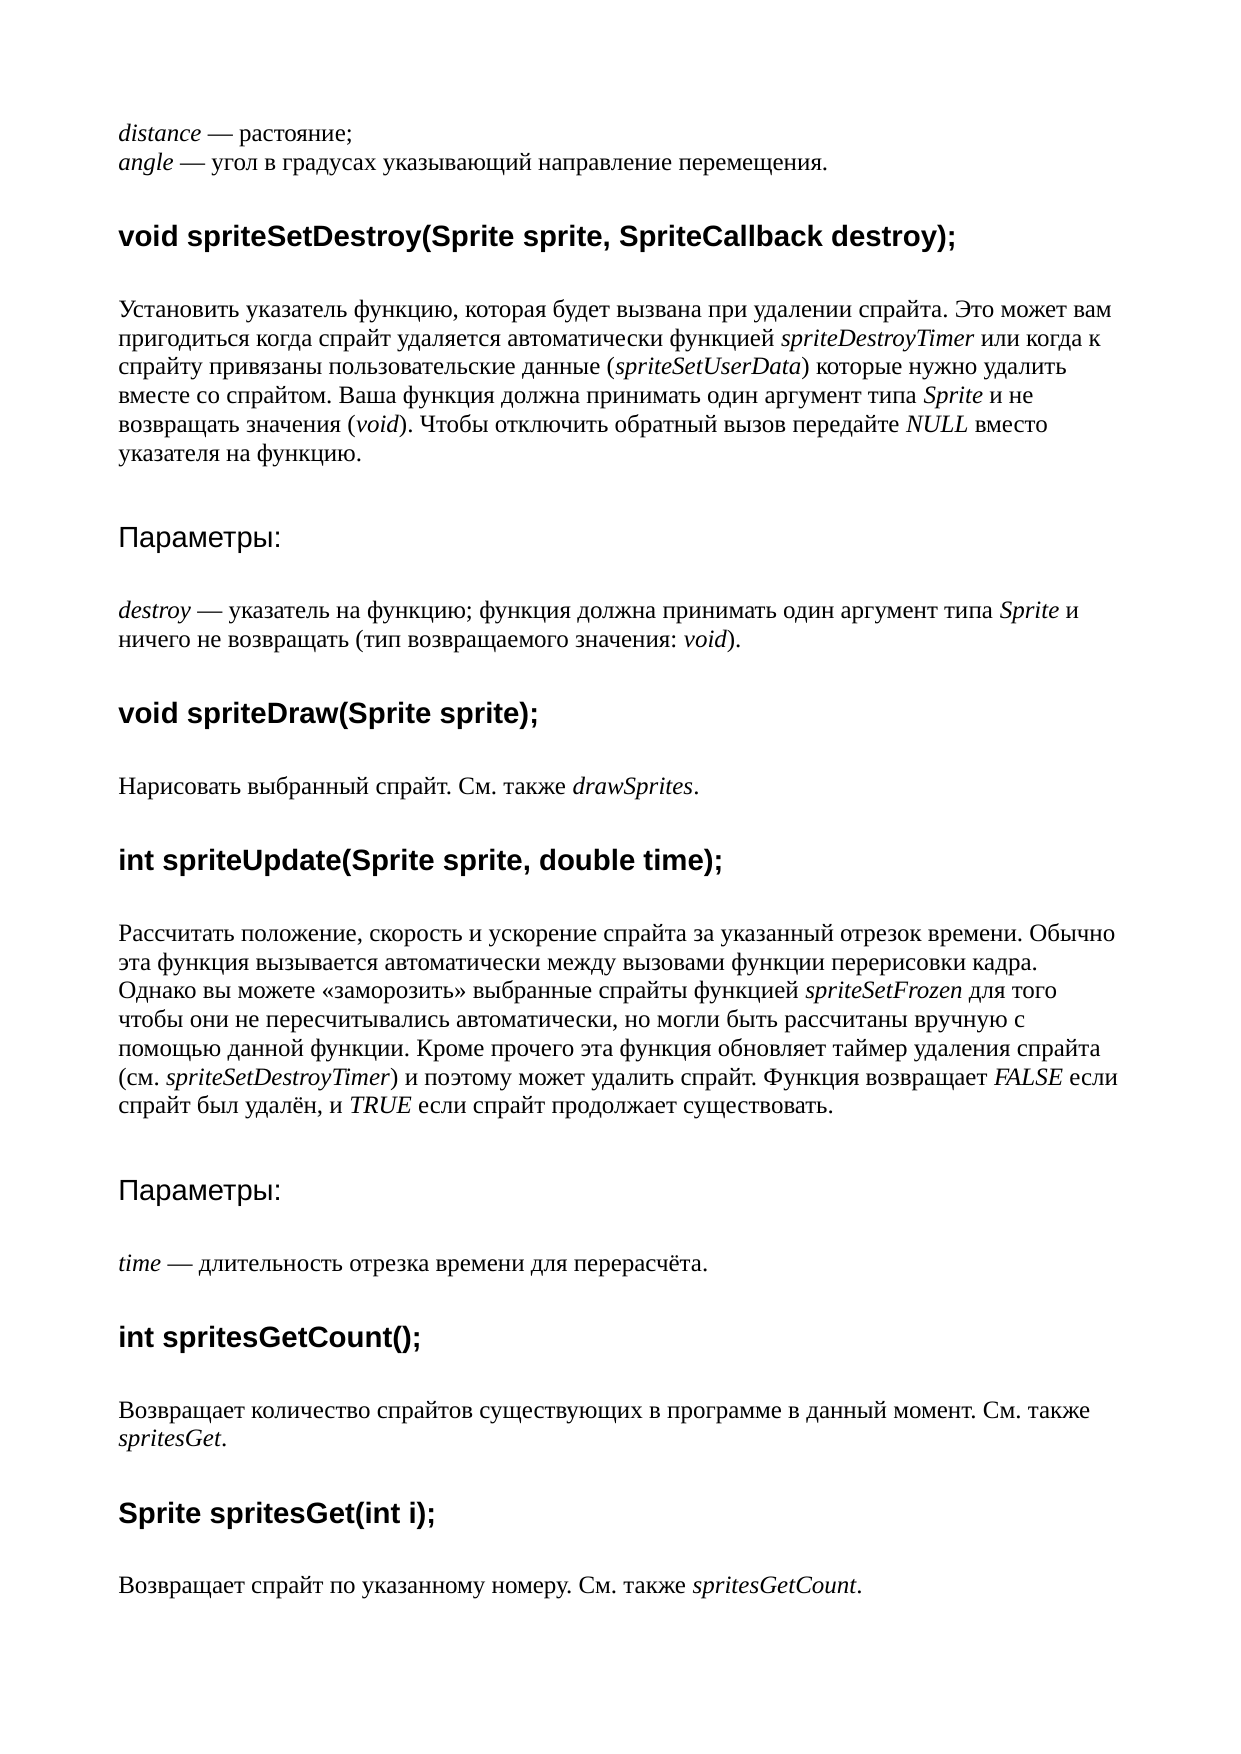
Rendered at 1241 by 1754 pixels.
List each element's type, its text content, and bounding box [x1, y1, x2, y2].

text Возвращает спрайт по указанному номеру. См. также spritesGetCount. [118, 1571, 1122, 1599]
text Рассчитать положение, скорость и ускорение спрайта за указанный отрезок времени. Обычно эта функция вызывается автоматически между вызовами функции перерисовки кадра. Однако вы можете «заморозить» выбранные спрайты функцией spriteSetFrozen для того чтобы они не пересчитывались автоматически, но могли быть рассчитаны вручную с помощью данной функции. Кроме прочего эта функция обновляет таймер удаления спрайта (см. spriteSetDestroyTimer) и поэтому может удалить спрайт. Функция возвращает FALSE если спрайт был удалён, и TRUE если спрайт продолжает существовать. [118, 918, 1122, 1119]
text Нарисовать выбранный спрайт. См. также drawSprites. [118, 771, 1122, 799]
subtitle Параметры: [118, 1173, 1122, 1206]
subtitle Параметры: [118, 520, 1122, 554]
text distance — растояние; [118, 118, 1122, 147]
text time — длительность отрезка времени для перерасчёта. [118, 1248, 1122, 1276]
subtitle int spritesGetCount(); [118, 1320, 1122, 1353]
subtitle Sprite spritesGet(int i); [118, 1496, 1122, 1529]
subtitle int spriteUpdate(Sprite sprite, double time); [118, 843, 1122, 877]
subtitle void spriteSetDestroy(Sprite sprite, SpriteCallback destroy); [118, 219, 1122, 253]
text Установить указатель функцию, которая будет вызвана при удалении спрайта. Это может вам пригодиться когда спрайт удаляется автоматически функцией spriteDestroyTimer или когда к спрайту привязаны пользовательские данные (spriteSetUserData) которые нужно удалить вместе со спрайтом. Ваша функция должна принимать один аргумент типа Sprite и не возвращать значения (void). Чтобы отключить обратный вызов передайте NULL вместо указателя на функцию. [118, 294, 1122, 466]
text destroy — указатель на функцию; функция должна принимать один аргумент типа Sprite и ничего не возвращать (тип возвращаемого значения: void). [118, 595, 1122, 652]
subtitle void spriteDraw(Sprite sprite); [118, 696, 1122, 729]
text Возвращает количество спрайтов существующих в программе в данный момент. См. также spritesGet. [118, 1395, 1122, 1452]
text angle — угол в градусах указывающий направление перемещения. [118, 147, 1122, 176]
